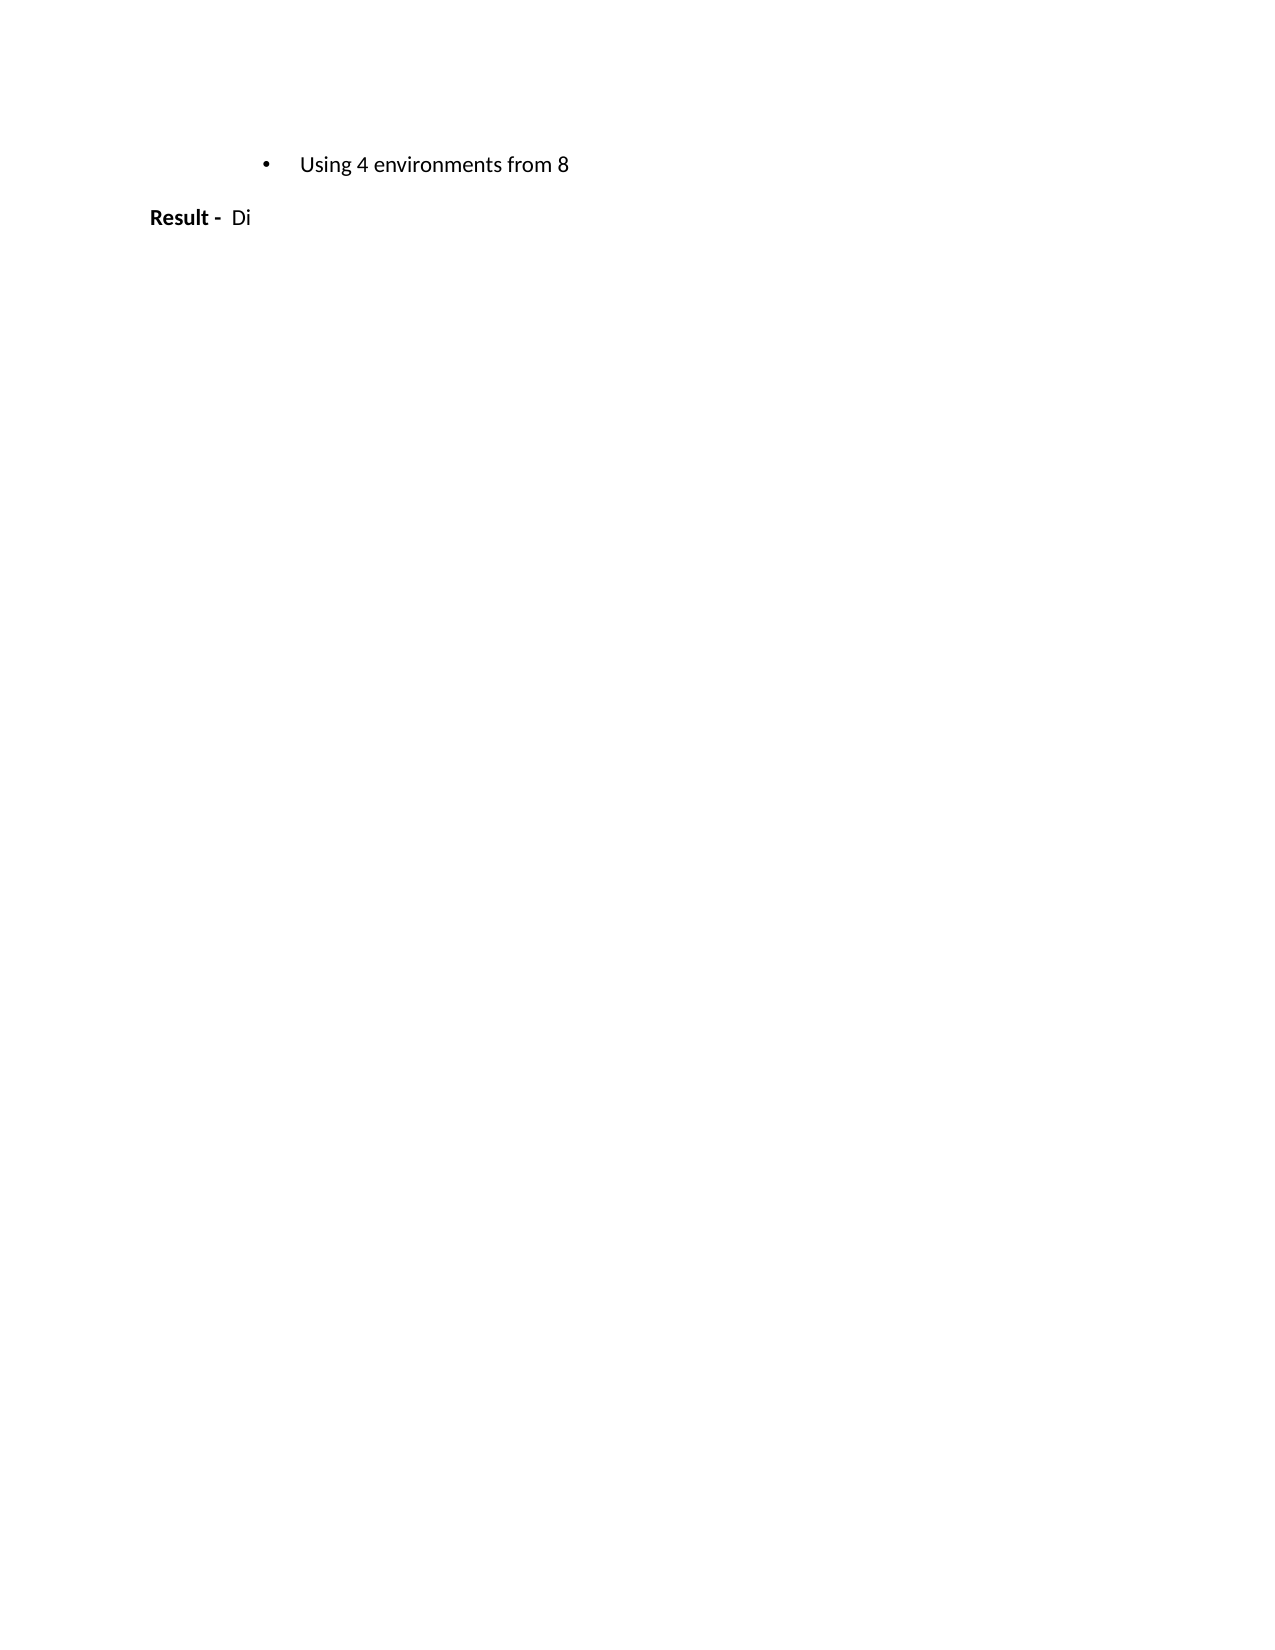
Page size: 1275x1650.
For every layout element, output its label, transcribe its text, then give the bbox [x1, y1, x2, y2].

list Using 4 environments from 8 [262, 150, 1125, 178]
text Result - Di [150, 203, 1125, 231]
